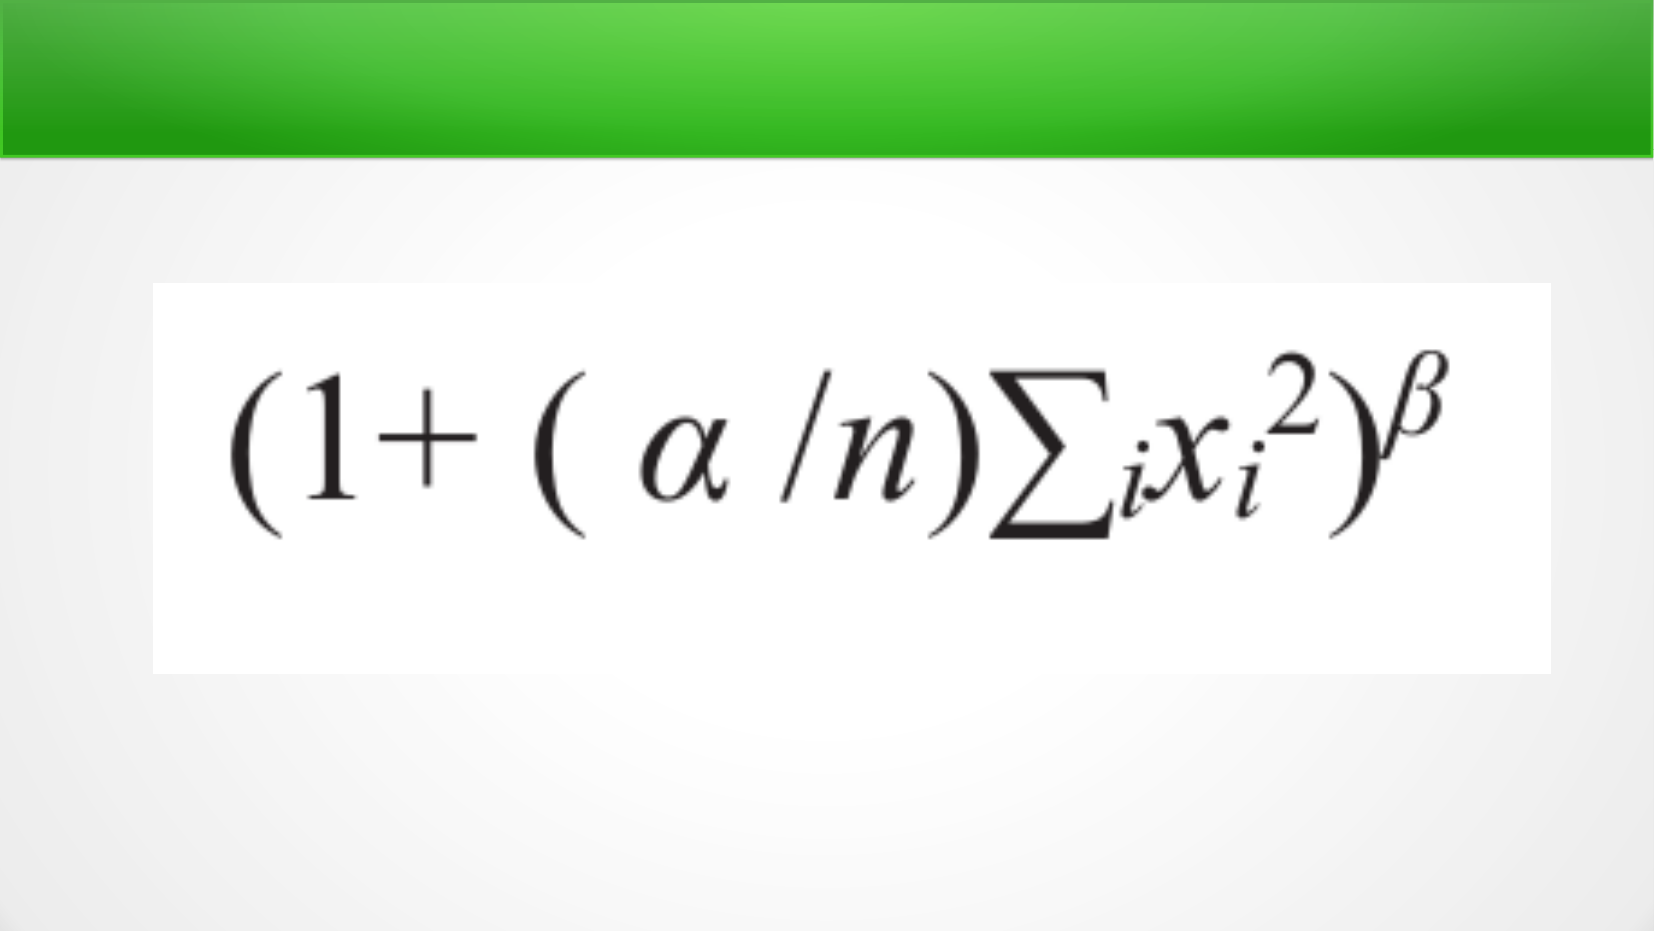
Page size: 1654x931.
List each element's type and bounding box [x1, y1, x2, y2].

picture [153, 283, 1551, 674]
